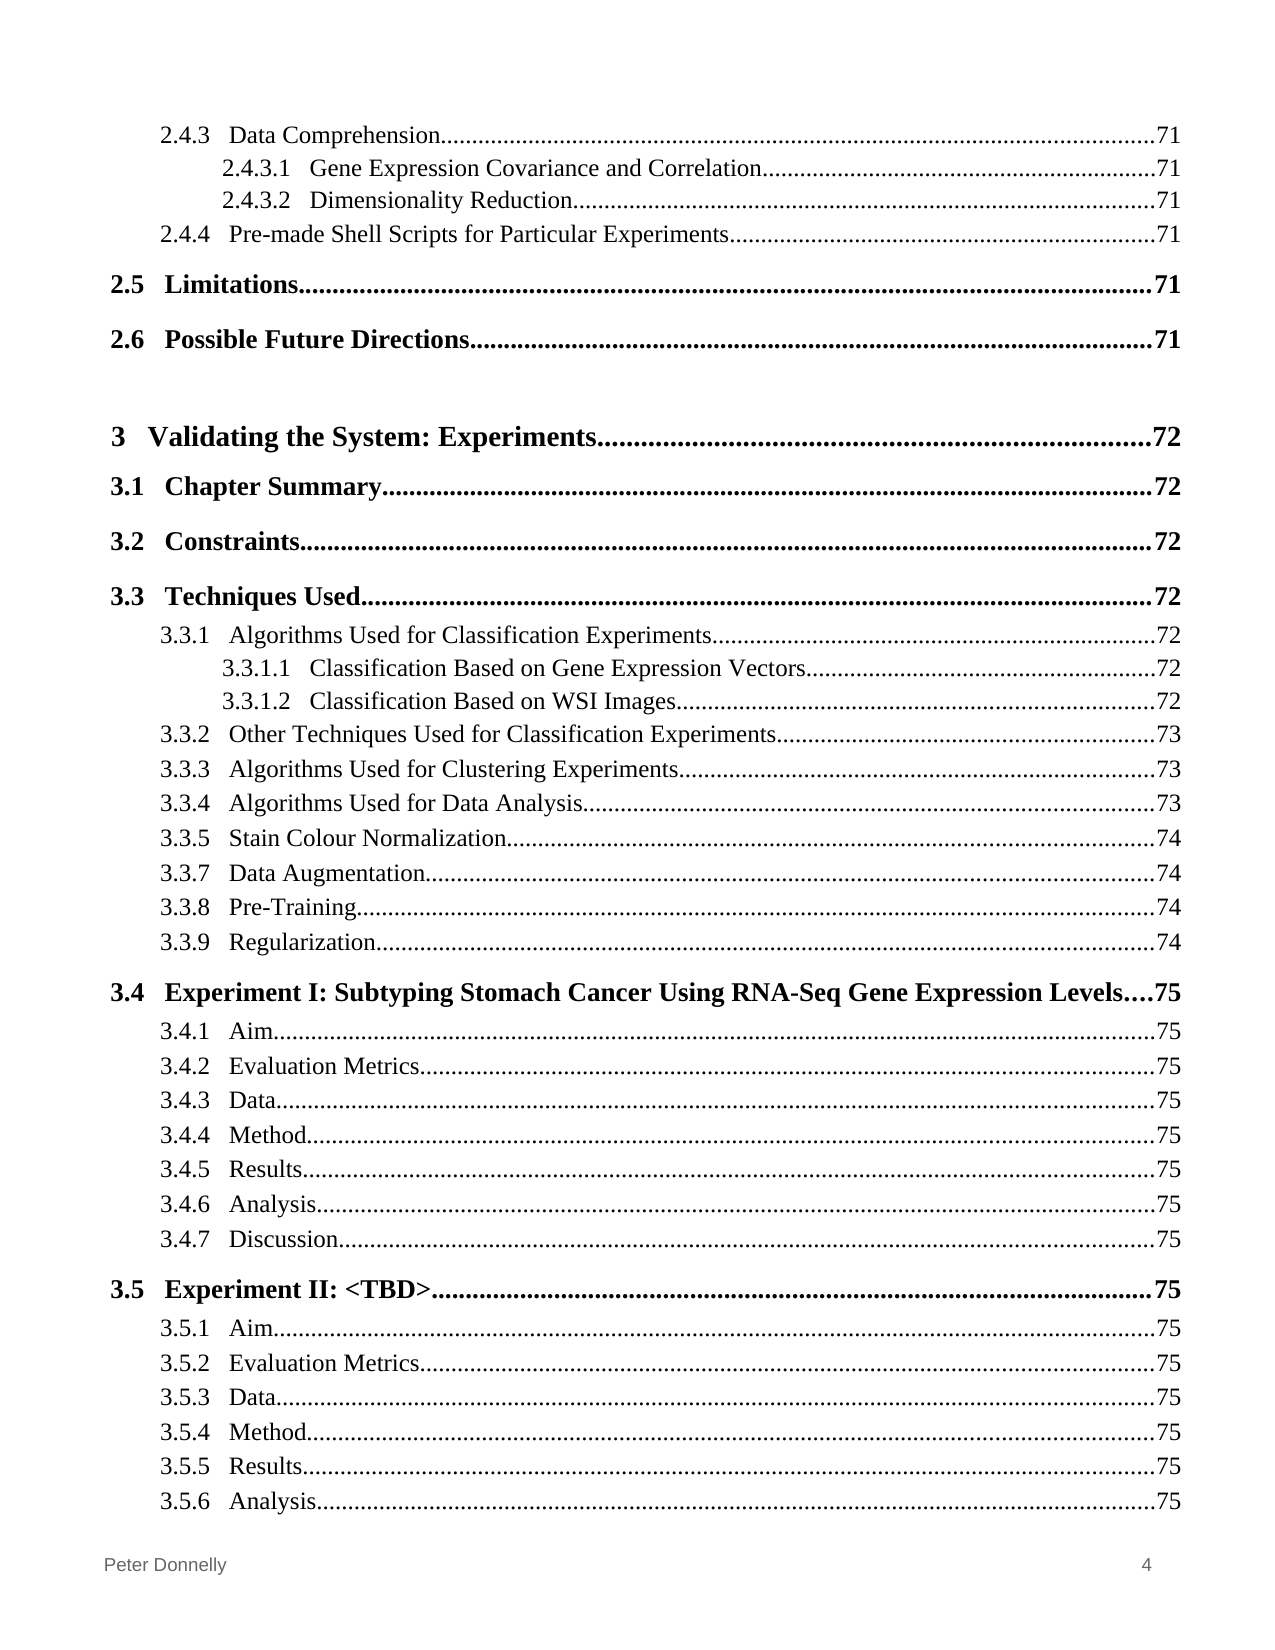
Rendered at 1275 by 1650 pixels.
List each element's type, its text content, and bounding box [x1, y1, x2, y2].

text 3.1 Chapter Summary 72 [103, 471, 1181, 502]
text 3.5.3 Data 75 [154, 1382, 1181, 1411]
text 3.5.6 Analysis 75 [154, 1486, 1181, 1515]
text 3.3.2 Other Techniques Used for Classification Experiments 73 [154, 719, 1181, 748]
text 3.3.5 Stain Colour Normalization 74 [154, 823, 1181, 852]
text 3.3.1 Algorithms Used for Classification Experiments 72 [154, 620, 1181, 649]
text 2.4.4 Pre-made Shell Scripts for Particular Experiments 71 [154, 219, 1181, 248]
text 3.3.4 Algorithms Used for Data Analysis 73 [154, 788, 1181, 817]
text 3.4.5 Results 75 [154, 1154, 1181, 1183]
text 3.4.3 Data 75 [154, 1085, 1181, 1114]
text 3.3.1.2 Classification Based on WSI Images 72 [216, 686, 1181, 714]
text 2.4.3 Data Comprehension 71 [154, 120, 1181, 148]
text 3.5.1 Aim 75 [154, 1313, 1181, 1342]
text 3.2 Constraints 72 [103, 525, 1181, 556]
text 2.5 Limitations 71 [103, 268, 1181, 299]
text 3.3.1.1 Classification Based on Gene Expression Vectors 72 [216, 653, 1181, 682]
text 3 Validating the System: Experiments 72 [103, 419, 1181, 453]
text 3.4.7 Discussion 75 [154, 1224, 1181, 1252]
text 3.5.5 Results 75 [154, 1451, 1181, 1480]
text 2.6 Possible Future Directions 71 [103, 323, 1181, 354]
text 3.4.2 Evaluation Metrics 75 [154, 1051, 1181, 1079]
text 3.5.2 Evaluation Metrics 75 [154, 1348, 1181, 1376]
text 3.4.6 Analysis 75 [154, 1189, 1181, 1218]
text 2.4.3.2 Dimensionality Reduction 71 [216, 186, 1181, 214]
text 3.3.3 Algorithms Used for Clustering Experiments 73 [154, 754, 1181, 783]
text 3.5 Experiment II: <TBD> 75 [103, 1273, 1181, 1304]
text 3.4.4 Method 75 [154, 1120, 1181, 1149]
text 3.3.8 Pre-Training 74 [154, 892, 1181, 921]
text 3.4.1 Aim 75 [154, 1016, 1181, 1045]
text 3.3 Techniques Used 72 [103, 580, 1181, 611]
text 3.3.9 Regularization 74 [154, 927, 1181, 956]
text 3.3.7 Data Augmentation 74 [154, 858, 1181, 886]
text 3.5.4 Method 75 [154, 1417, 1181, 1446]
text 3.4 Experiment I: Subtyping Stomach Cancer Using RNA-Seq Gene Expression Levels 75 [103, 976, 1181, 1007]
text 2.4.3.1 Gene Expression Covariance and Correlation 71 [216, 153, 1181, 182]
